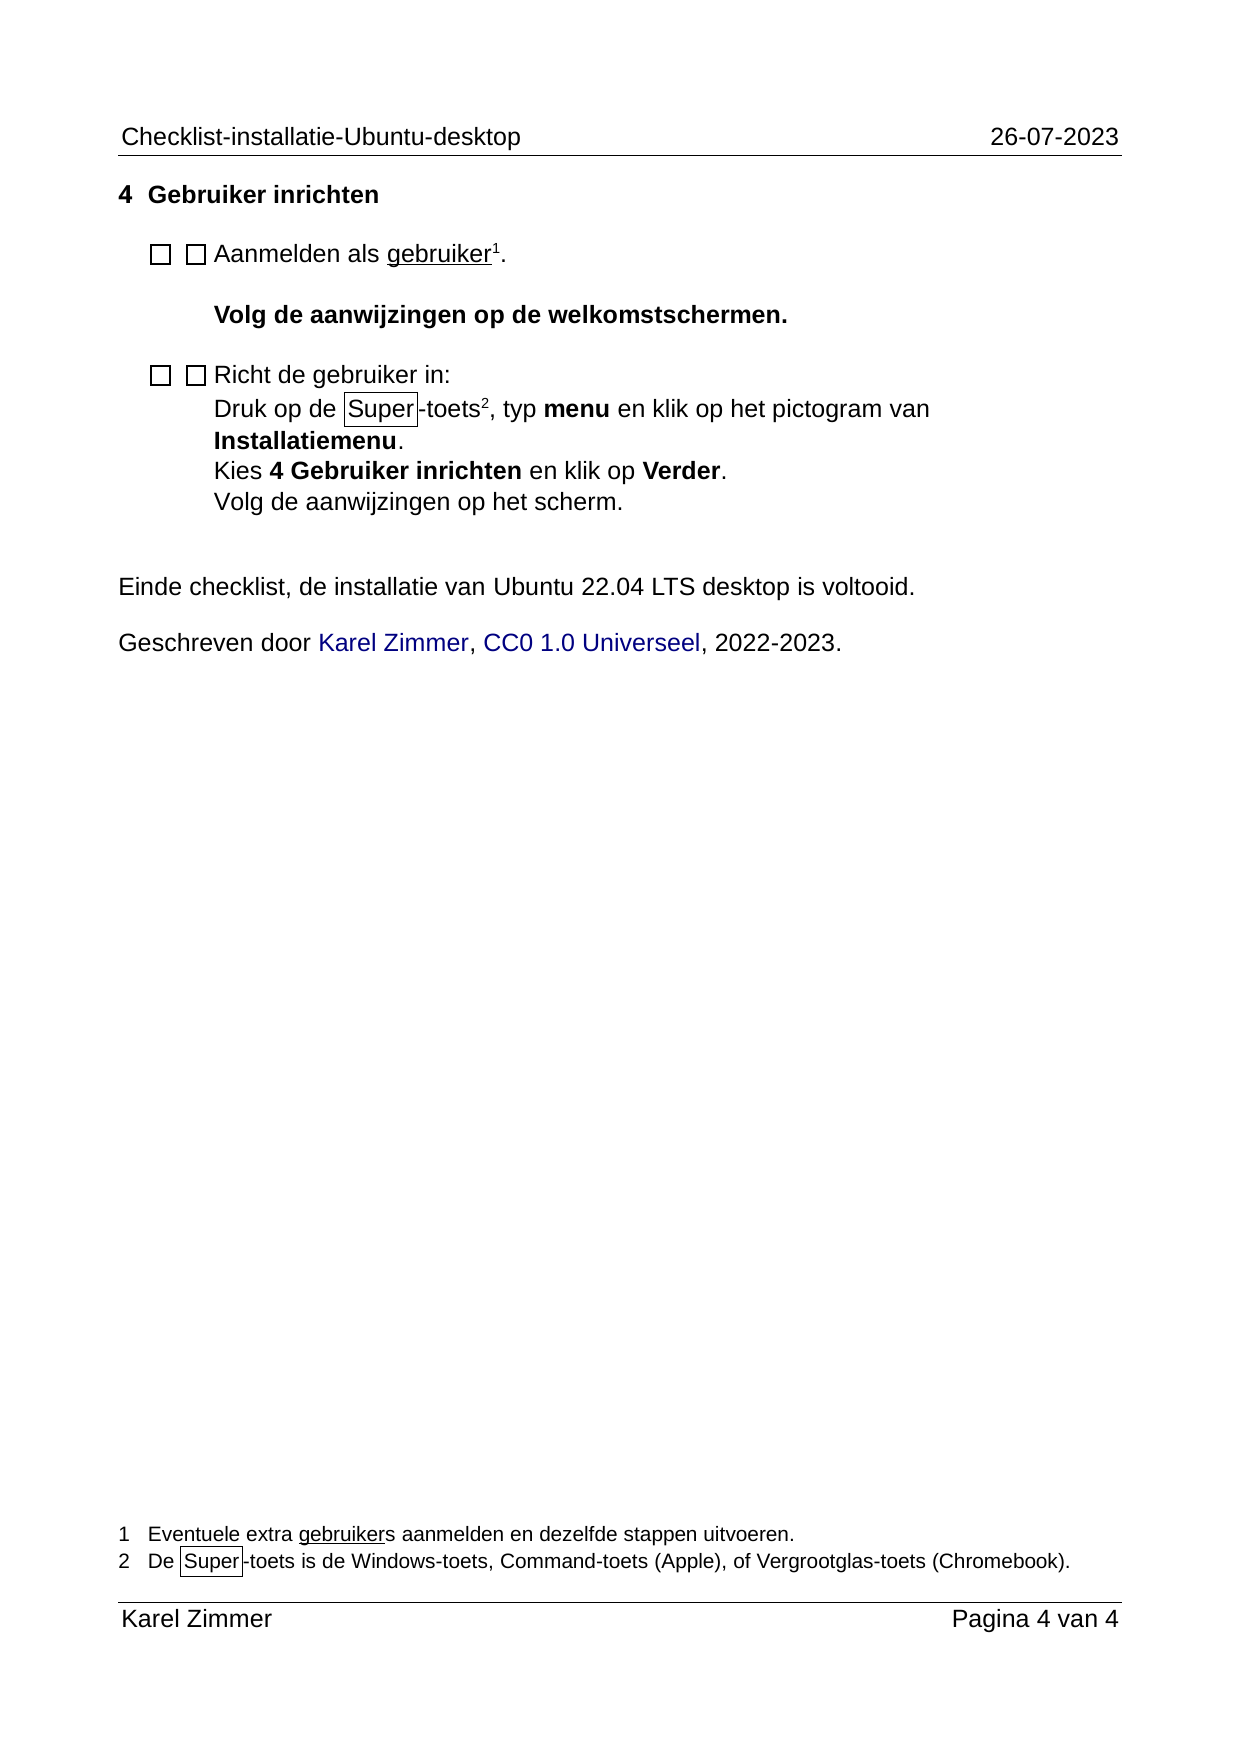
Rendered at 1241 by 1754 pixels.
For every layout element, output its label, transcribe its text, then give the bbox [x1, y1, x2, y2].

table_cell [177, 391, 213, 456]
table_cell [118, 269, 142, 300]
table_cell [118, 360, 142, 391]
table_cell [213, 269, 1122, 300]
table_cell [213, 330, 1122, 360]
table_header [142, 239, 177, 269]
table_cell [118, 391, 142, 456]
table_cell [142, 391, 177, 456]
table_cell [142, 300, 177, 330]
table_cell [177, 330, 213, 360]
table_header [177, 239, 213, 269]
table_cell [177, 360, 213, 391]
table_cell [177, 269, 213, 300]
table_cell Volg de aanwijzingen op de welkomstschermen. [213, 300, 1122, 330]
table_cell [118, 456, 142, 486]
table_cell [142, 330, 177, 360]
table_cell [177, 300, 213, 330]
text Geschreven door Karel Zimmer, CC0 1.0 Universeel, 2022-2023. [118, 629, 1122, 657]
table_cell [142, 360, 177, 391]
table_cell [118, 300, 142, 330]
table_cell Druk op de Super-toets, typ menu en klik op het pictogram van Installatiemenu. [213, 391, 1122, 456]
table_cell [142, 456, 177, 486]
table_header [118, 239, 142, 269]
table_cell Richt de gebruiker in: [213, 360, 1122, 391]
list Gebruiker inrichten [118, 177, 1122, 211]
table_cell [142, 269, 177, 300]
table_cell [142, 486, 177, 517]
table_cell Volg de aanwijzingen op het scherm. [213, 486, 1122, 517]
table_cell [177, 456, 213, 486]
table_cell [177, 486, 213, 517]
table_cell [118, 486, 142, 517]
table_header Aanmelden als gebruiker. [213, 239, 1122, 269]
table_cell Kies 4 Gebruiker inrichten en klik op Verder. [213, 456, 1122, 486]
text Einde checklist, de installatie van Ubuntu 22.04 LTS desktop is voltooid. [118, 573, 1122, 601]
table_cell [118, 330, 142, 360]
